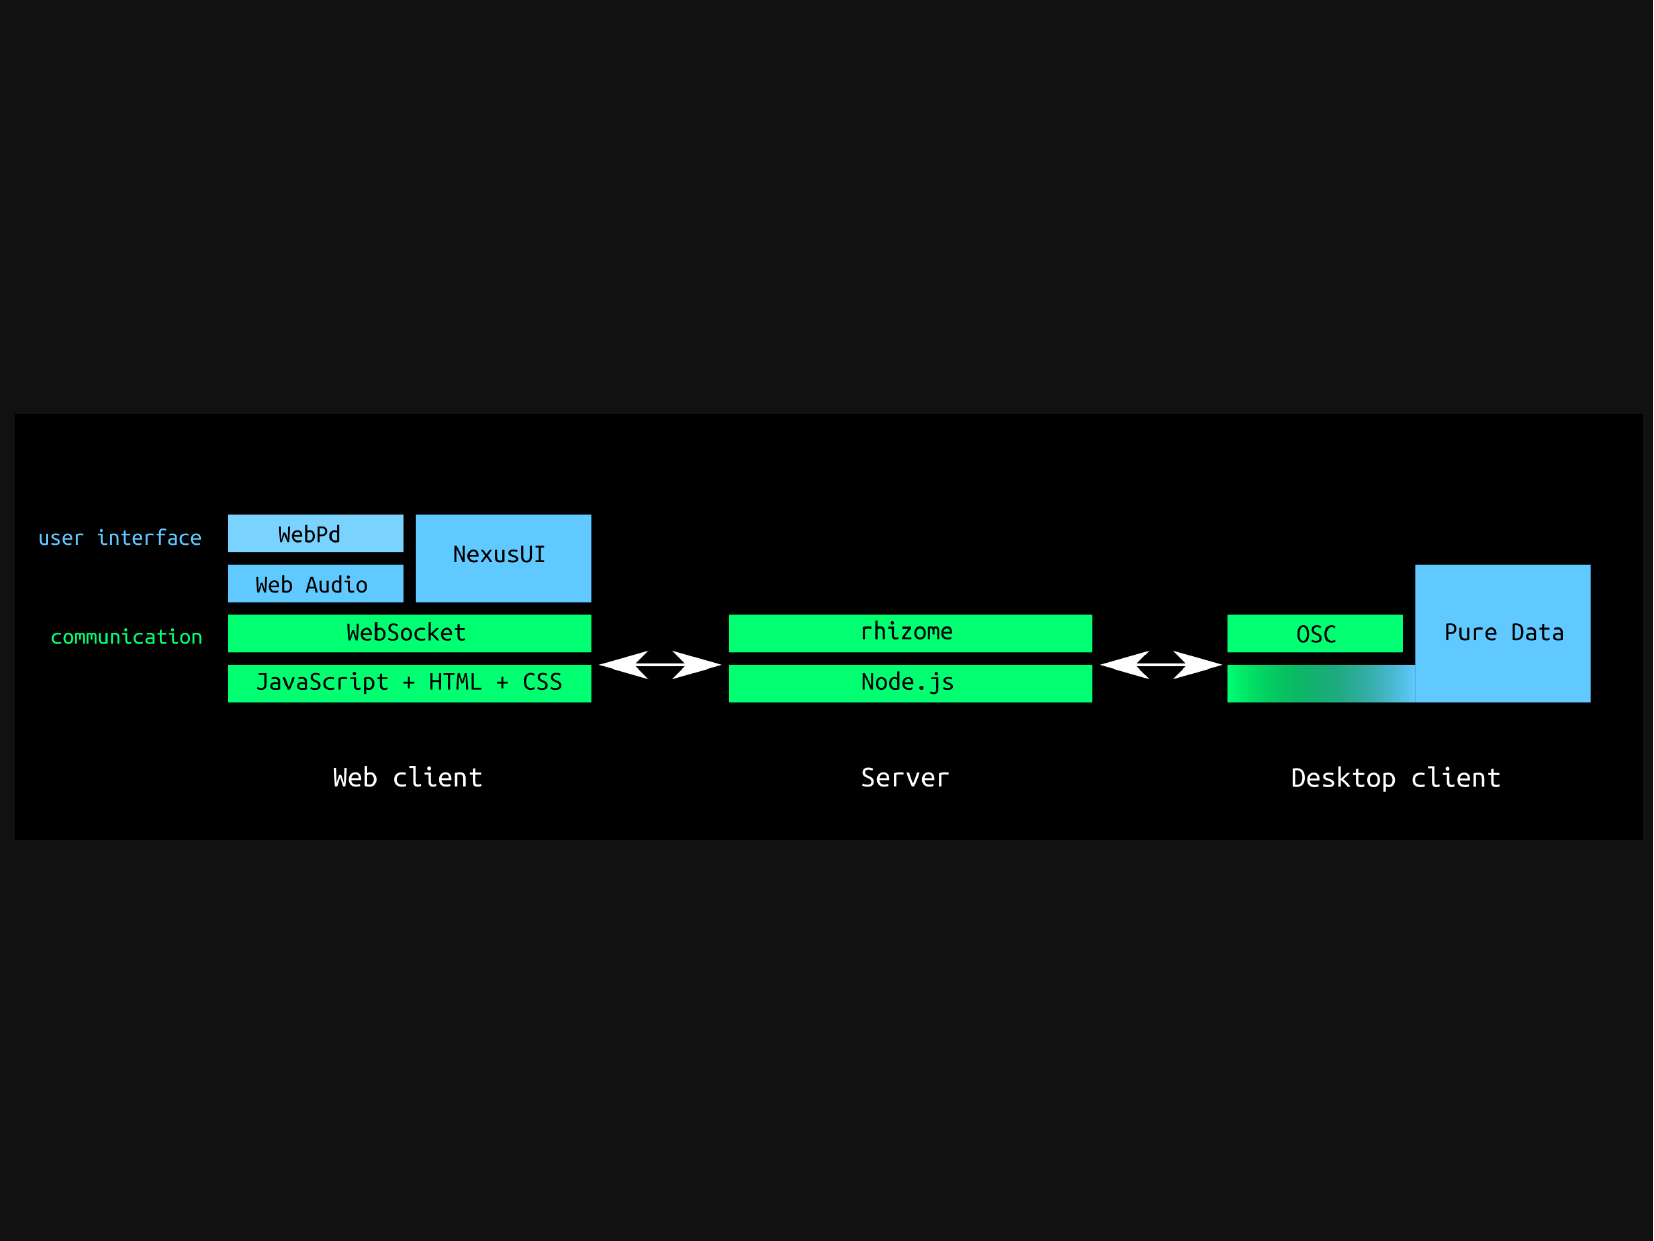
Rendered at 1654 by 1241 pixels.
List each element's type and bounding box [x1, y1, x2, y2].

picture [15, 414, 1643, 841]
